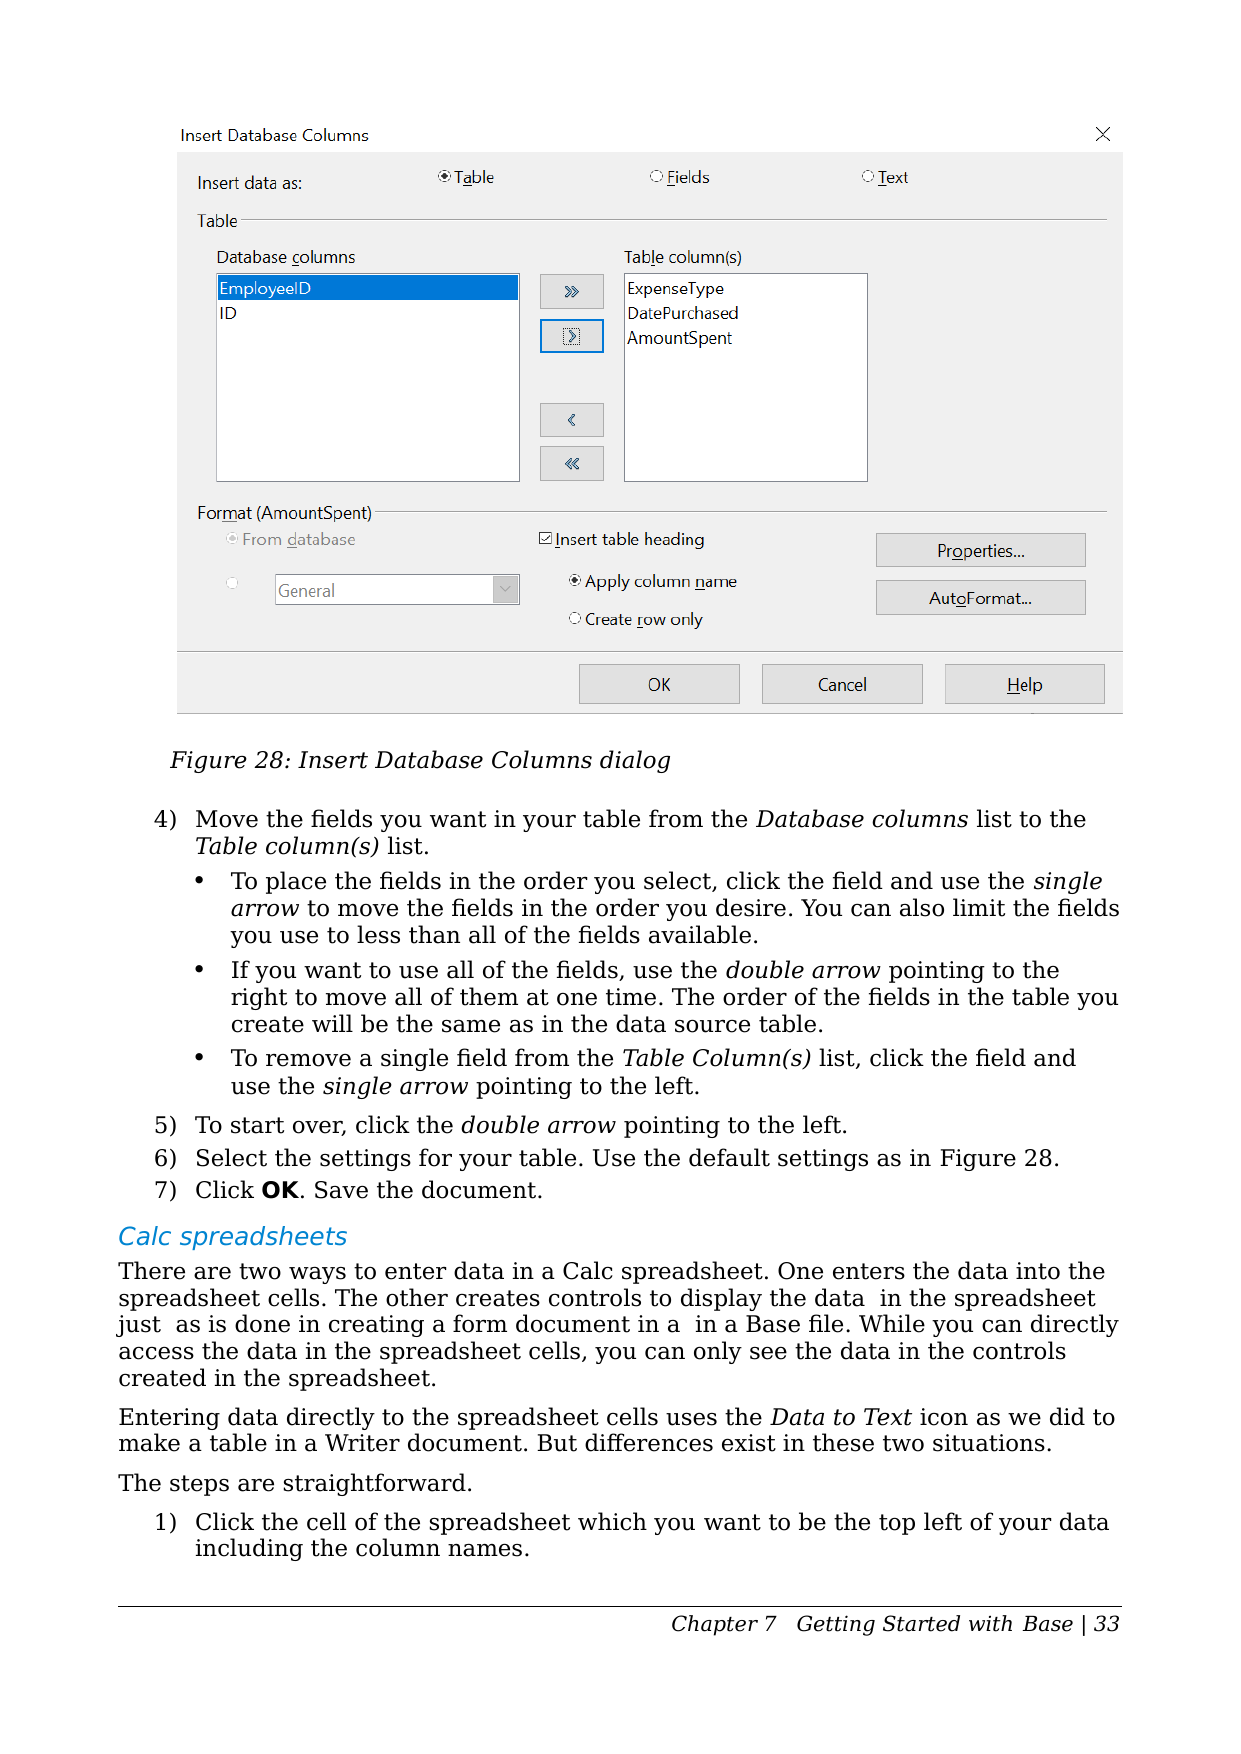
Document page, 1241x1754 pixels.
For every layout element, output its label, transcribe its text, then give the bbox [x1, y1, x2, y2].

list Click OK. Save the document. [177, 1178, 1122, 1204]
picture [177, 118, 1123, 714]
list Move the fields you want in your table from the Database columns list to the Table column(s) list. [177, 807, 1122, 860]
subtitle Calc spreadsheets [118, 1222, 1122, 1252]
text There are two ways to enter data in a Calc spreadsheet. One enters the data into the spreadsheet cells. The other creates controls to display the data in the spreadsheet just as is done in creating a form document in a in a Base file. While you can directly access the data in the spreadsheet cells, you can only see the data in the controls created in the spreadsheet. [118, 1258, 1122, 1391]
text Figure 28: Insert Database Columns dialog [170, 747, 1115, 773]
list To remove a single field from the Table Column(s) list, click the field and use the single arrow pointing to the left. [192, 1044, 1122, 1099]
list Select the settings for your table. Use the default settings as in Figure 28. [177, 1145, 1122, 1171]
list To start over, click the double arrow pointing to the left. [177, 1112, 1122, 1138]
list Click the cell of the spreadsheet which you want to be the top left of your data including the column names. [177, 1509, 1122, 1562]
text Entering data directly to the spreadsheet cells uses the Data to Text icon as we did to make a table in a Writer document. But differences exist in these two situations. [118, 1404, 1122, 1457]
text The steps are straightforward. [118, 1470, 1122, 1496]
list If you want to use all of the fields, use the double arrow pointing to the right to move all of them at one time. The order of the fields in the table you create will be the same as in the data source table. [192, 955, 1122, 1037]
list To place the fields in the order you select, click the field and use the single arrow to move the fields in the order you desire. You can also limit the fields you use to less than all of the fields available. [192, 866, 1122, 949]
